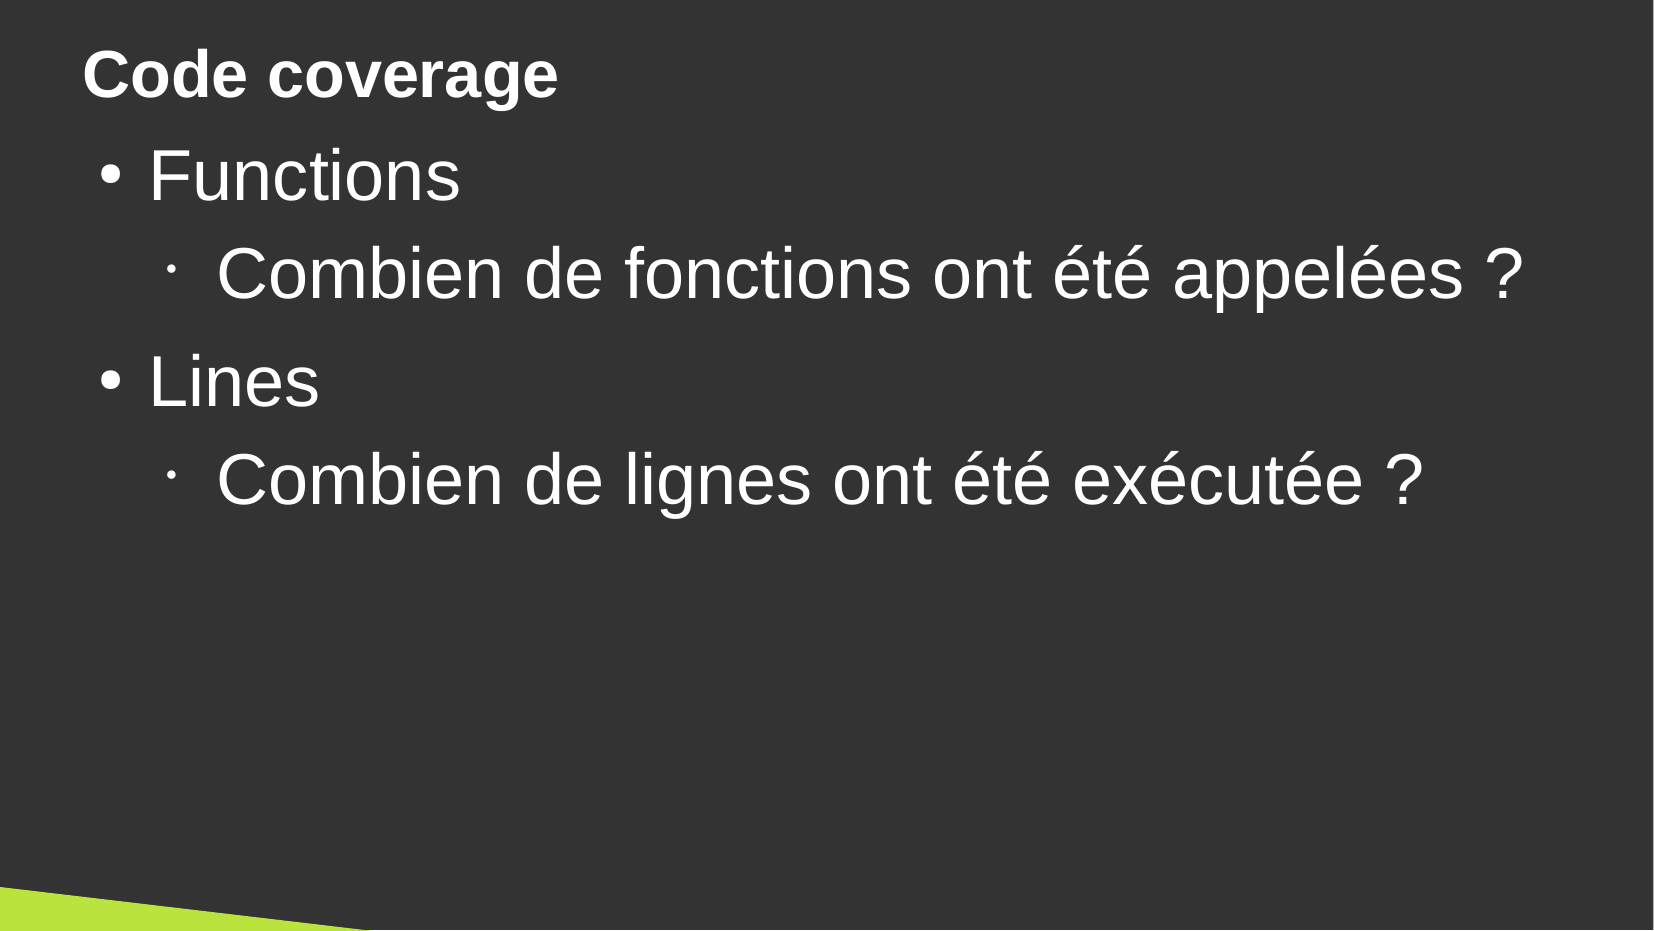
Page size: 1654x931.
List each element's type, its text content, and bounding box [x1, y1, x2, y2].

title Code coverage [82, 37, 1571, 112]
text_box [0, 887, 374, 931]
list Functions Combien de fonctions ont été appelées ? Lines Combien de lignes ont été exécutée ? [80, 135, 1619, 520]
